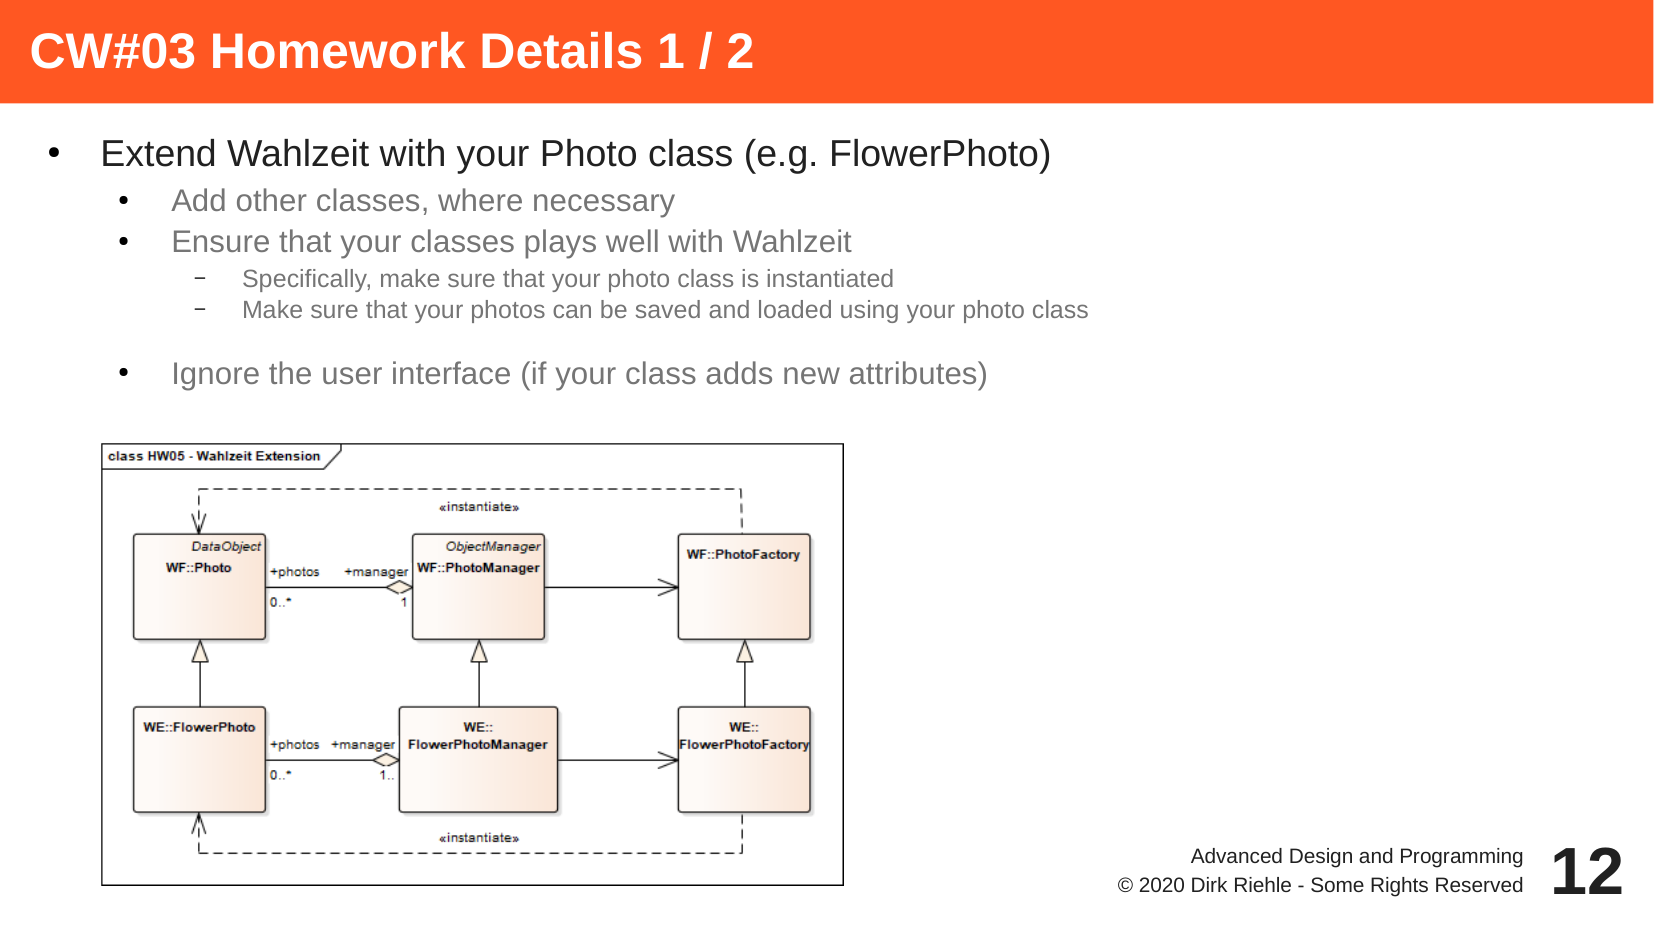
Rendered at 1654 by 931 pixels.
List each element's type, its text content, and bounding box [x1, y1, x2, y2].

list Extend Wahlzeit with your Photo class (e.g. FlowerPhoto) Add other classes, where necessary Ensure that your classes plays well with Wahlzeit Specifically, make sure that your photo class is instantiated Make sure that your photos can be saved and loaded using your photo class Ignore the user interface (if your class adds new attributes) [29, 132, 1625, 813]
title CW#03 Homework Details 1 / 2 [0, 0, 1654, 104]
picture [100, 442, 844, 886]
